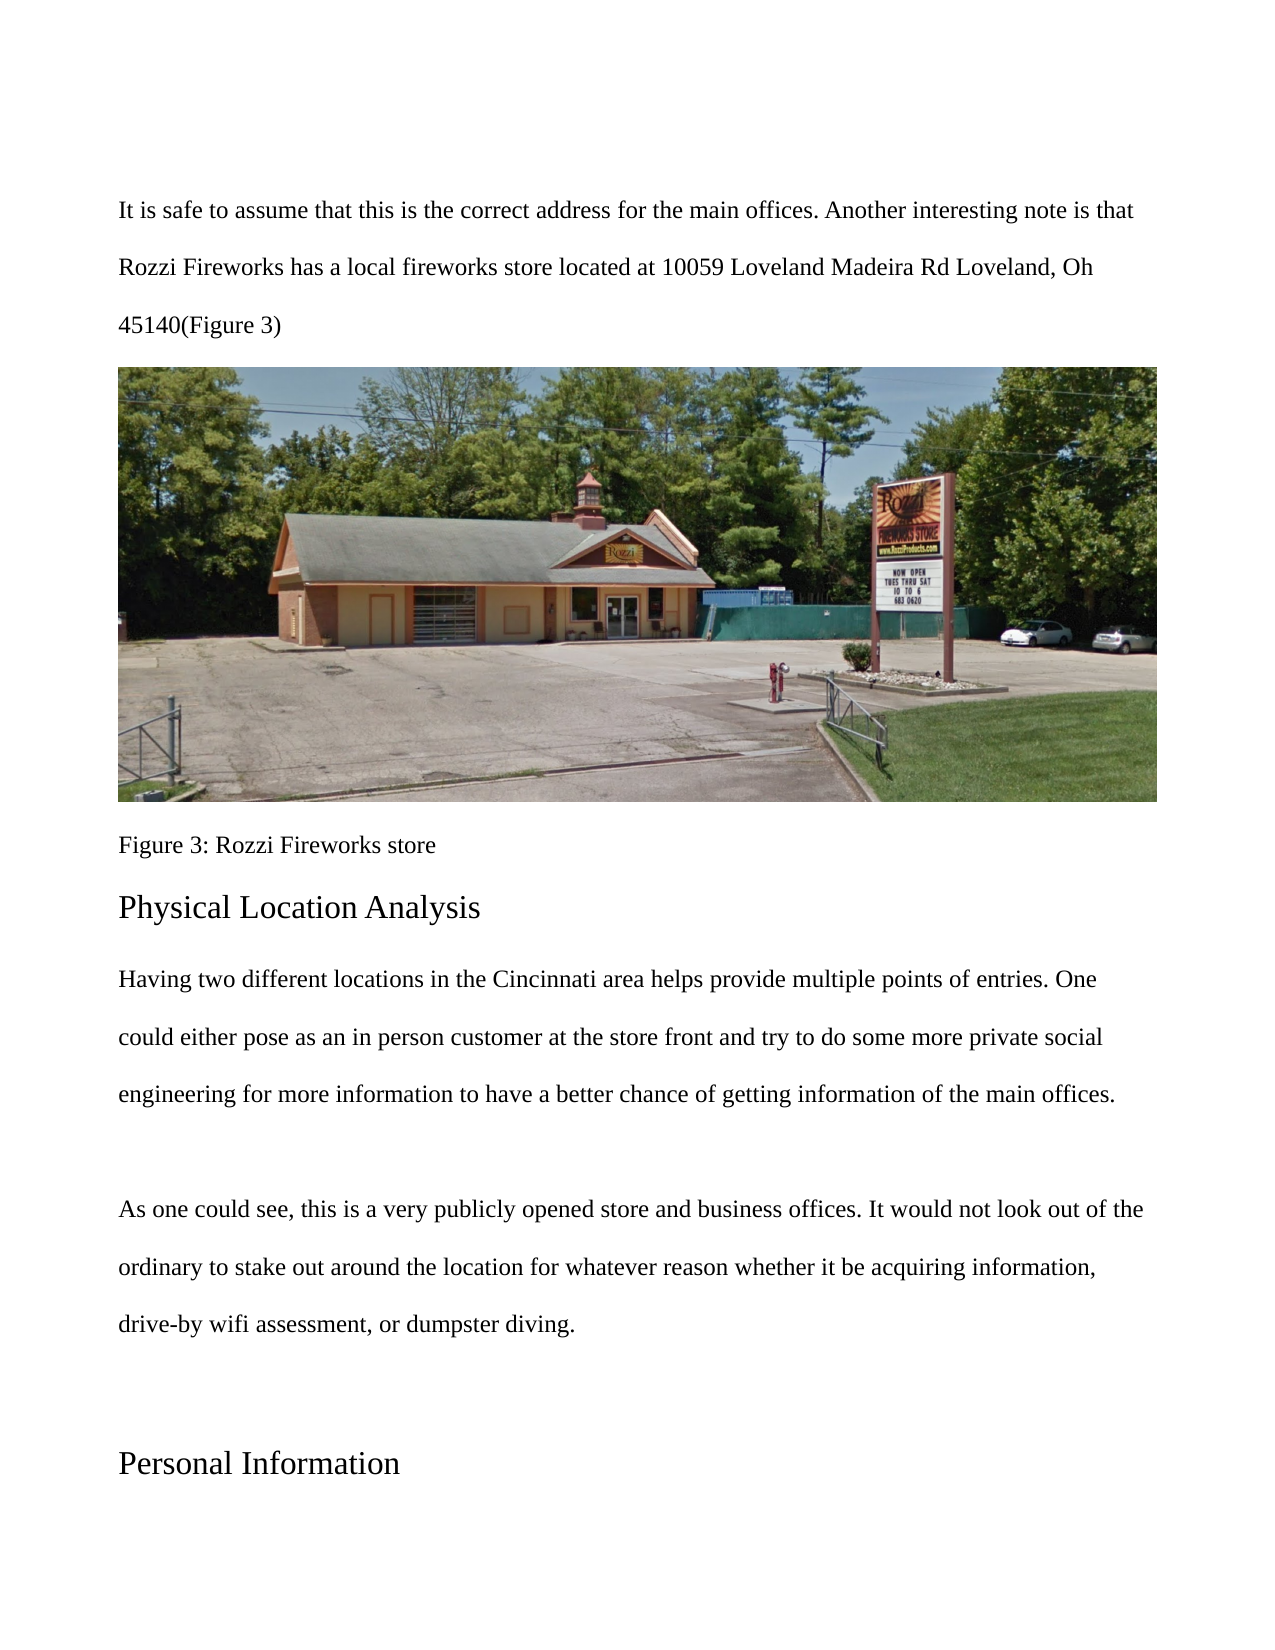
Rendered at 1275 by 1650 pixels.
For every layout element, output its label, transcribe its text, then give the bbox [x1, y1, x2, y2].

text Figure 3: Rozzi Fireworks store [118, 802, 1157, 859]
text Physical Location Analysis [118, 888, 1157, 926]
text Personal Information [118, 1443, 1157, 1482]
picture [118, 367, 1157, 802]
text Having two different locations in the Cincinnati area helps provide multiple points of entries. One could either pose as an in person customer at the store front and try to do some more private social engineering for more information to have a better chance of getting information of the main offices. [118, 964, 1157, 1108]
text It is safe to assume that this is the correct address for the main offices. Another interesting note is that Rozzi Fireworks has a local fireworks store located at 10059 Loveland Madeira Rd Loveland, Oh 45140(Figure 3) [118, 195, 1157, 338]
text As one could see, this is a very publicly opened store and business offices. It would not look out of the ordinary to stake out around the location for whatever reason whether it be acquiring information, drive-by wifi assessment, or dumpster diving. [118, 1194, 1157, 1338]
